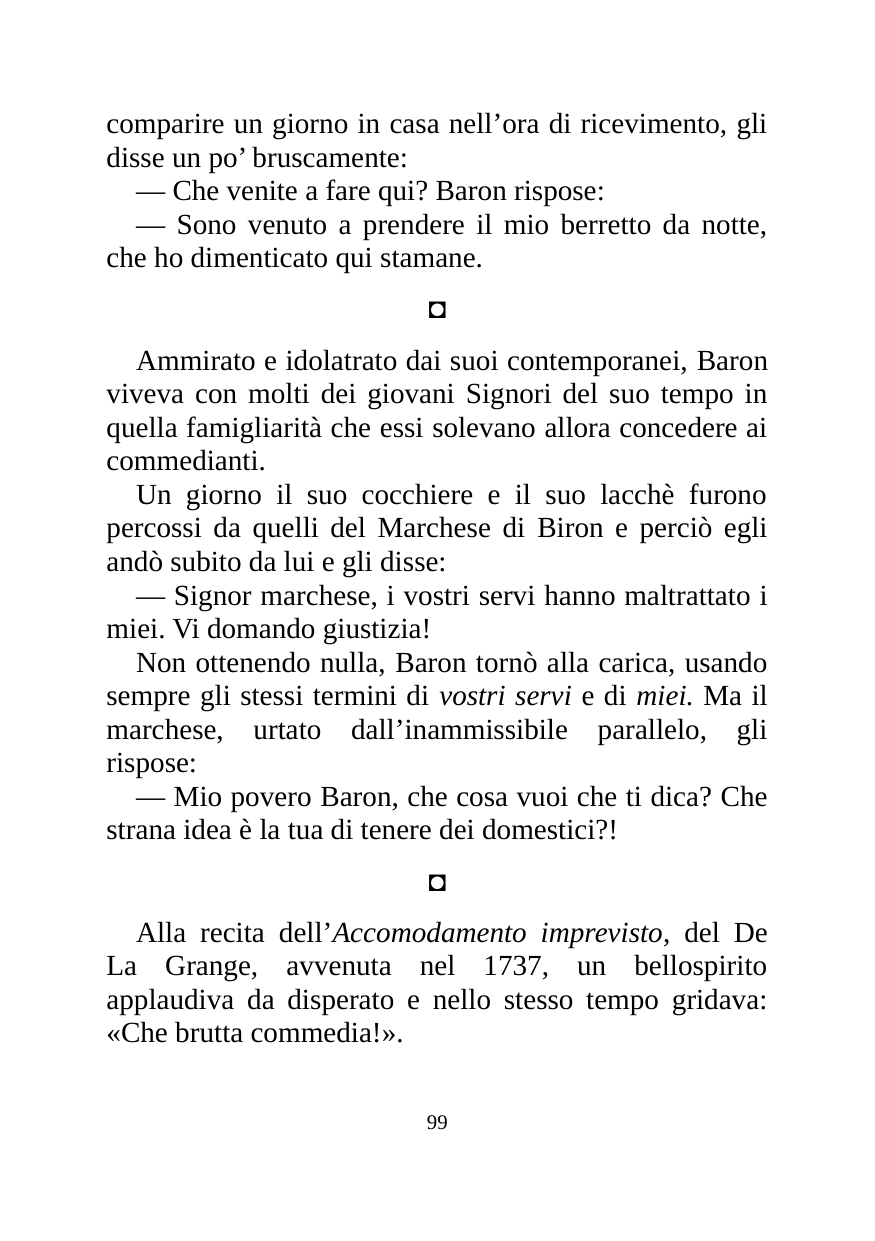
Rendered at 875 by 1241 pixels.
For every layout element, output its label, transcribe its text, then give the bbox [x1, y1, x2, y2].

text — Mio povero Baron, che cosa vuoi che ti dica? Che strana idea è la tua di tenere dei domestici?! [106, 779, 768, 846]
text ◘ [106, 864, 768, 897]
text Non ottenendo nulla, Baron tornò alla carica, usando sempre gli stessi termini di vostri servi e di miei. Ma il marchese, urtato dall’inammissibile parallelo, gli rispose: [106, 645, 768, 779]
text Alla recita dell’Accomodamento imprevisto, del De La Grange, avvenuta nel 1737, un bellospirito applaudiva da disperato e nello stesso tempo gridava: «Che brutta commedia!». [106, 915, 768, 1049]
text — Che venite a fare qui? Baron rispose: [106, 173, 768, 207]
text Ammirato e idolatrato dai suoi contemporanei, Baron viveva con molti dei giovani Signori del suo tempo in quella famigliarità che essi solevano allora concedere ai commedianti. [106, 343, 768, 477]
text — Signor marchese, i vostri servi hanno maltrattato i miei. Vi domando giustizia! [106, 578, 768, 645]
text ◘ [106, 292, 768, 325]
text — Sono venuto a prendere il mio berretto da notte, che ho dimenticato qui stamane. [106, 207, 768, 274]
text Un giorno il suo cocchiere e il suo lacchè furono percossi da quelli del Marchese di Biron e perciò egli andò subito da lui e gli disse: [106, 477, 768, 578]
text comparire un giorno in casa nell’ora di ricevimento, gli disse un po’ bruscamente: [106, 106, 768, 173]
